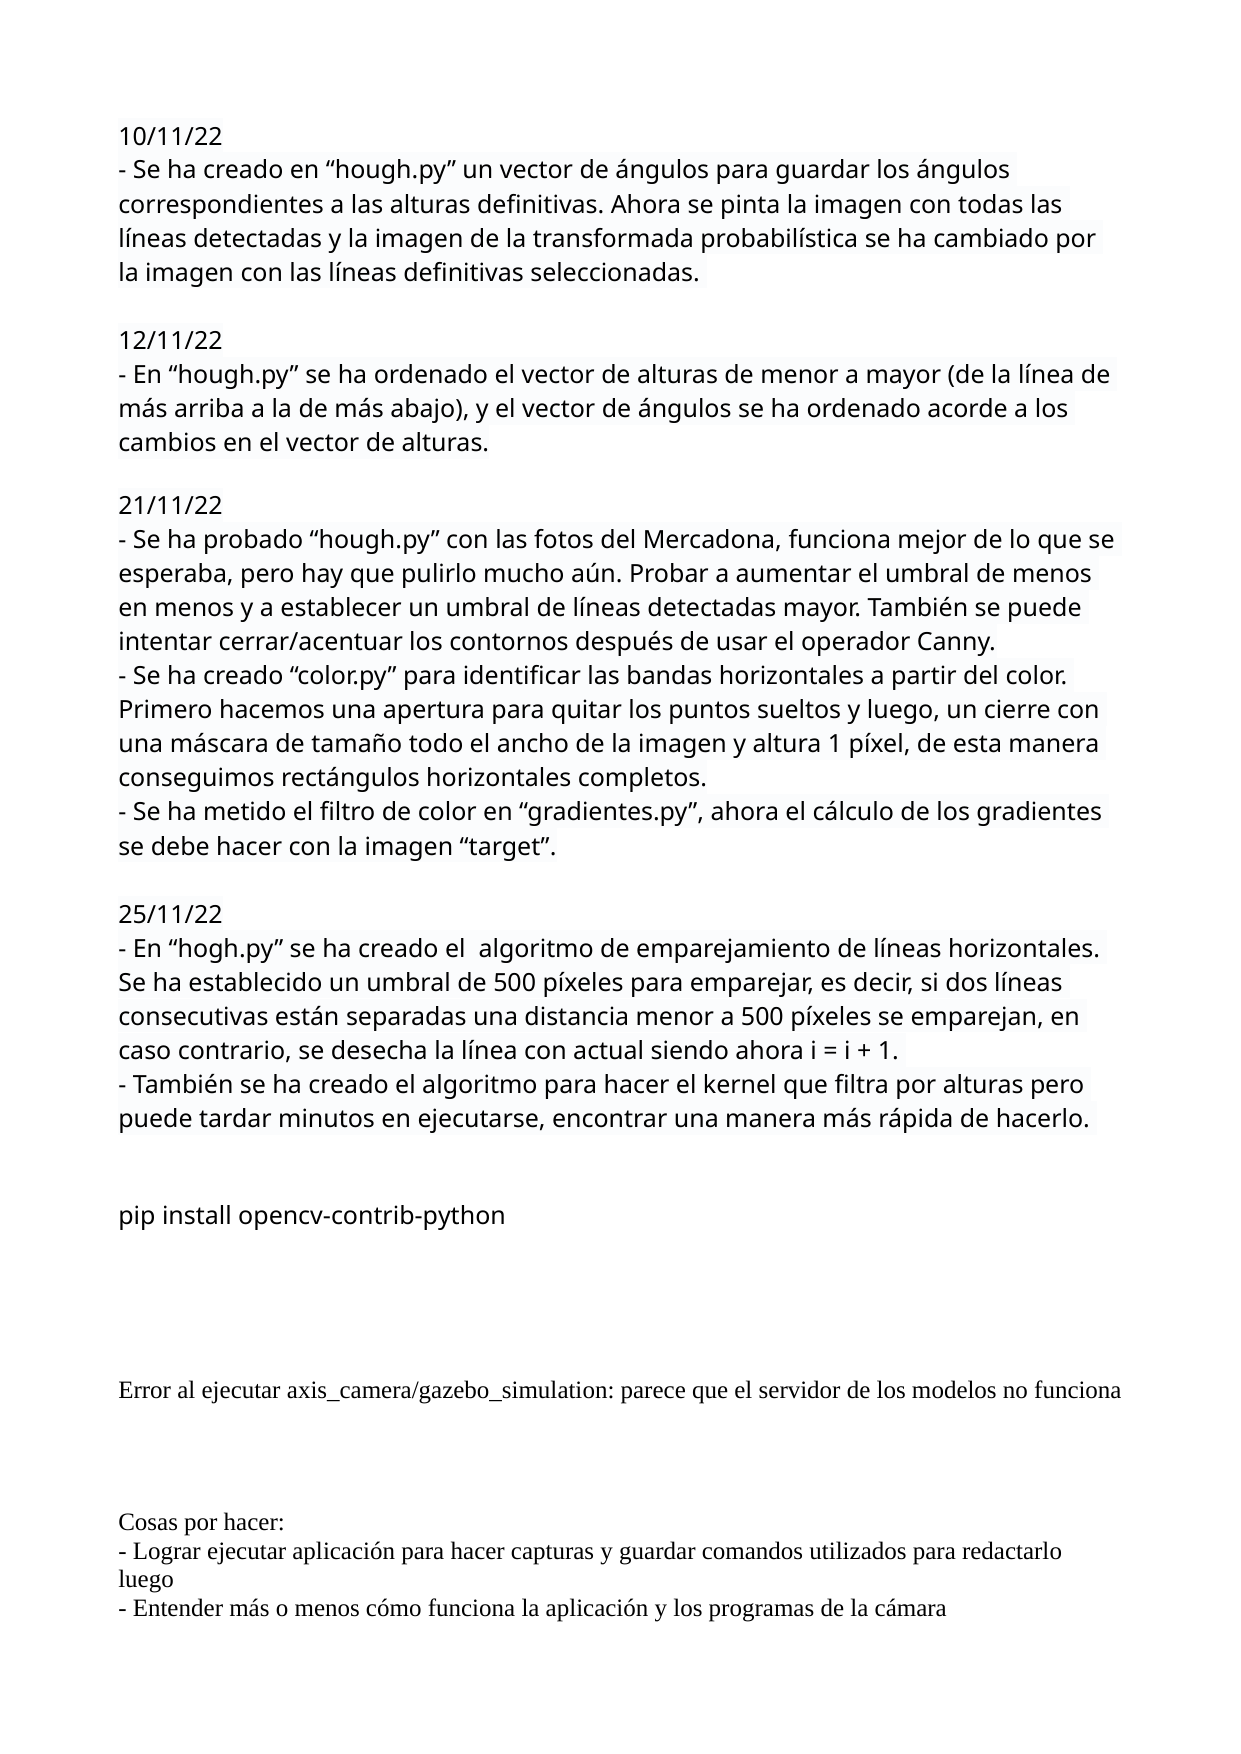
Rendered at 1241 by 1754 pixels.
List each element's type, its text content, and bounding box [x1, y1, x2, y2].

text - También se ha creado el algoritmo para hacer el kernel que filtra por alturas pero puede tardar minutos en ejecutarse, encontrar una manera más rápida de hacerlo. [118, 1067, 1122, 1135]
text - Entender más o menos cómo funciona la aplicación y los programas de la cámara [118, 1593, 1122, 1622]
text pip install opencv-contrib-python [118, 1197, 1122, 1232]
text Cosas por hacer: [118, 1507, 1122, 1536]
text 12/11/22 [118, 322, 1122, 357]
list Error al ejecutar axis_camera/gazebo_simulation: parece que el servidor de los modelos no funciona [118, 1375, 1122, 1404]
text 25/11/22 [118, 896, 1122, 930]
text 21/11/22 [118, 487, 1122, 522]
text - Se ha creado “color.py” para identificar las bandas horizontales a partir del color. Primero hacemos una apertura para quitar los puntos sueltos y luego, un cierre con una máscara de tamaño todo el ancho de la imagen y altura 1 píxel, de esta manera conseguimos rectángulos horizontales completos. [118, 658, 1122, 794]
text - Se ha probado “hough.py” con las fotos del Mercadona, funciona mejor de lo que se esperaba, pero hay que pulirlo mucho aún. Probar a aumentar el umbral de menos en menos y a establecer un umbral de líneas detectadas mayor. También se puede intentar cerrar/acentuar los contornos después de usar el operador Canny. [118, 522, 1122, 658]
text - Se ha metido el filtro de color en “gradientes.py”, ahora el cálculo de los gradientes se debe hacer con la imagen “target”. [118, 794, 1122, 862]
text - Se ha creado en “hough.py” un vector de ángulos para guardar los ángulos correspondientes a las alturas definitivas. Ahora se pinta la imagen con todas las líneas detectadas y la imagen de la transformada probabilística se ha cambiado por la imagen con las líneas definitivas seleccionadas. [118, 152, 1122, 288]
text - En “hough.py” se ha ordenado el vector de alturas de menor a mayor (de la línea de más arriba a la de más abajo), y el vector de ángulos se ha ordenado acorde a los cambios en el vector de alturas. [118, 357, 1122, 459]
text - En “hogh.py” se ha creado el algoritmo de emparejamiento de líneas horizontales. Se ha establecido un umbral de 500 píxeles para emparejar, es decir, si dos líneas consecutivas están separadas una distancia menor a 500 píxeles se emparejan, en caso contrario, se desecha la línea con actual siendo ahora i = i + 1. [118, 930, 1122, 1067]
text - Lograr ejecutar aplicación para hacer capturas y guardar comandos utilizados para redactarlo luego [118, 1536, 1122, 1593]
text 10/11/22 [118, 118, 1122, 152]
